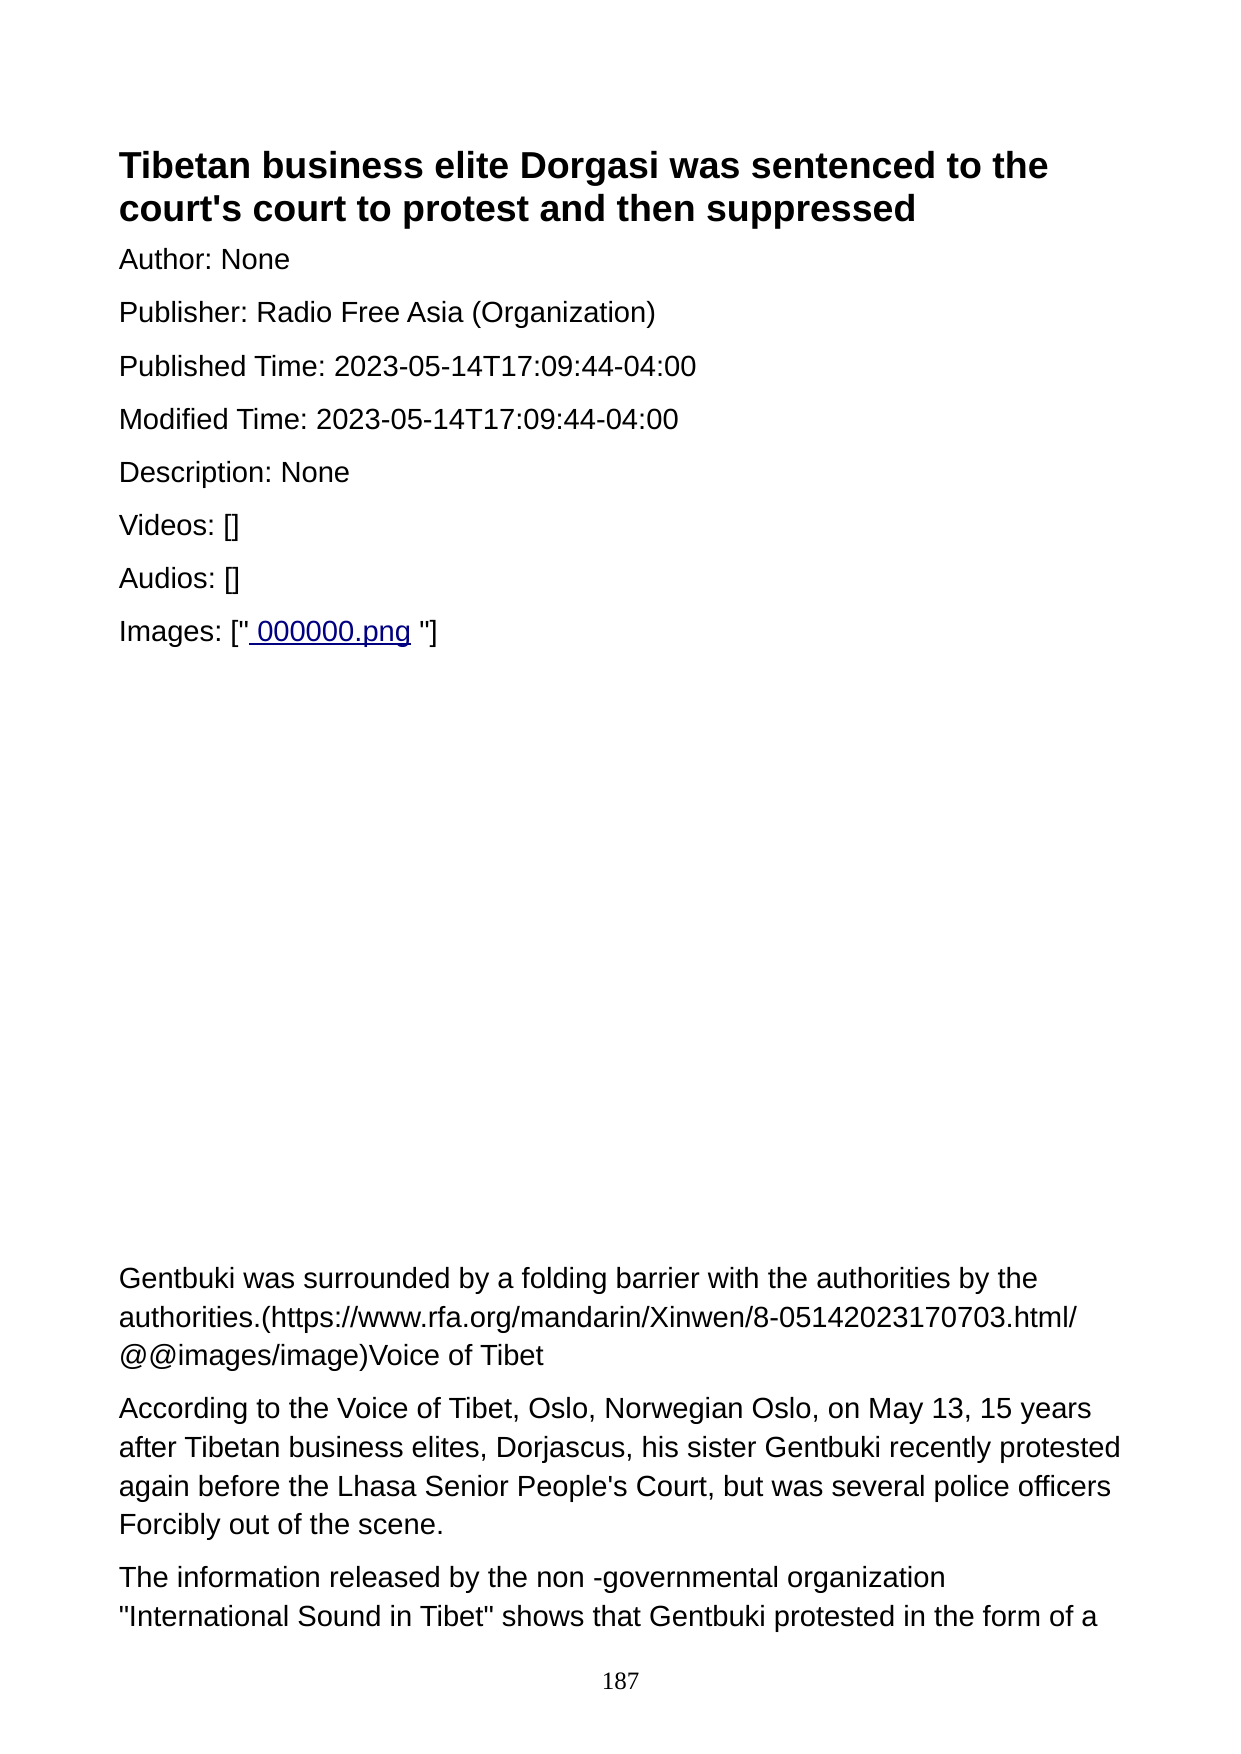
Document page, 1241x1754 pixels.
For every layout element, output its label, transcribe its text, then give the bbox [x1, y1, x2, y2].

text Audios: [] [118, 561, 1122, 594]
text Images: [" 000000.png "] [118, 614, 1122, 648]
text According to the Voice of Tibet, Oslo, Norwegian Oslo, on May 13, 15 years after Tibetan business elites, Dorjascus, his sister Gentbuki recently protested again before the Lhasa Senior People's Court, but was several police officers Forcibly out of the scene. [118, 1392, 1122, 1541]
text Videos: [] [118, 508, 1122, 541]
text Gentbuki was surrounded by a folding barrier with the authorities by the authorities.(https://www.rfa.org/mandarin/Xinwen/8-05142023170703.html/@@images/image)Voice of Tibet [118, 667, 1122, 1372]
text Description: None [118, 455, 1122, 488]
subtitle Tibetan business elite Dorgasi was sentenced to the court's court to protest and then suppressed [118, 143, 1122, 230]
text Author: None [118, 242, 1122, 276]
text Modified Time: 2023-05-14T17:09:44-04:00 [118, 402, 1122, 435]
text The information released by the non -governmental organization "International Sound in Tibet" shows that Gentbuki protested in the form of a [118, 1560, 1122, 1632]
text Publisher: Radio Free Asia (Organization) [118, 295, 1122, 329]
text Published Time: 2023-05-14T17:09:44-04:00 [118, 348, 1122, 382]
